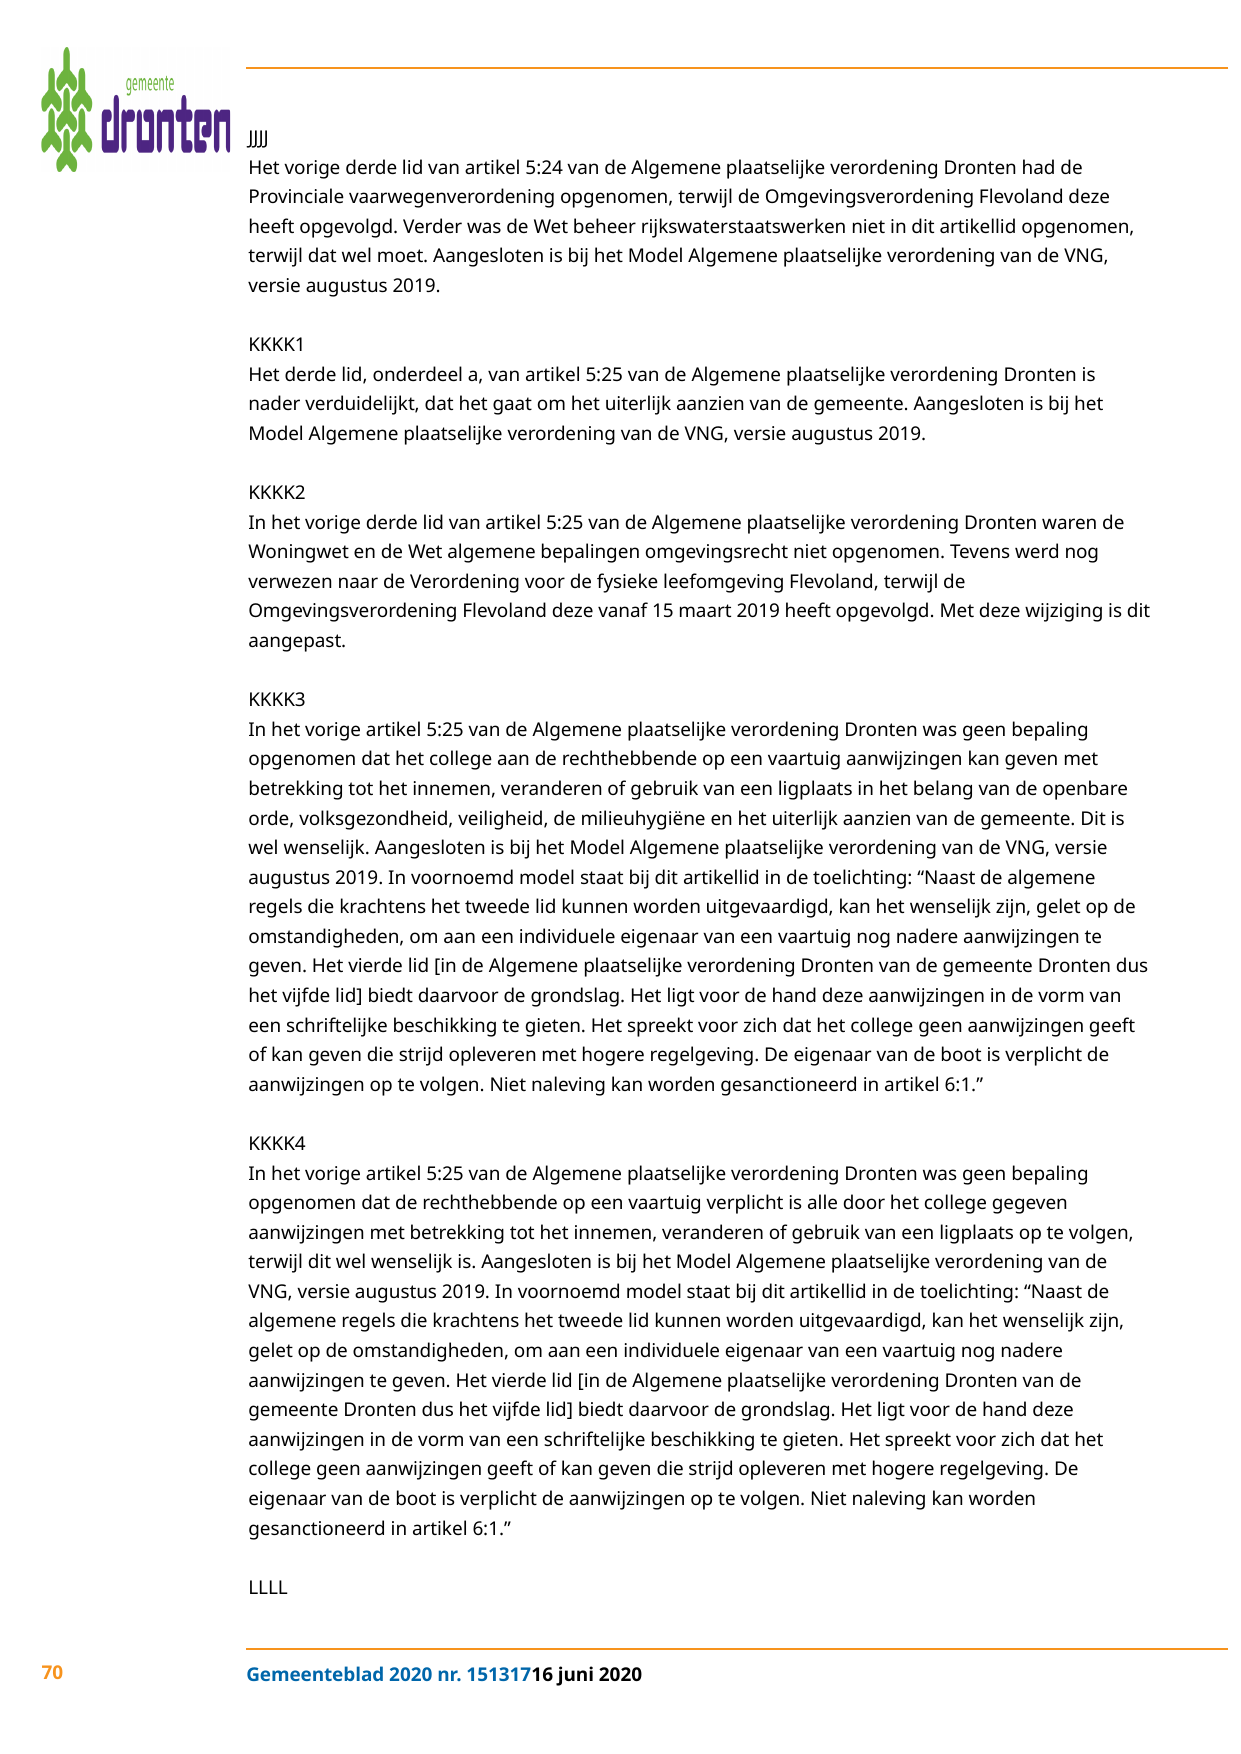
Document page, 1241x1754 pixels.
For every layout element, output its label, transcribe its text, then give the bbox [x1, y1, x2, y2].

text opgenomen dat de rechthebbende op een vaartuig verplicht is alle door het college gegeven aanwijzingen met betrekking tot het innemen, veranderen of gebruik van een ligplaats op te volgen, terwijl dit wel wenselijk is. Aangesloten is bij het Model Algemene plaatselijke verordening van de VNG, versie augustus 2019. In voornoemd model staat bij dit artikellid in de toelichting: “Naast de algemene regels die krachtens het tweede lid kunnen worden uitgevaardigd, kan het wenselijk zijn, gelet op de omstandigheden, om aan een individuele eigenaar van een vaartuig nog nadere aanwijzingen te geven. Het vierde lid [in de Algemene plaatselijke verordening Dronten van de gemeente Dronten dus het vijfde lid] biedt daarvoor de grondslag. Het ligt voor de hand deze aanwijzingen in de vorm van een schriftelijke beschikking te gieten. Het spreekt voor zich dat het college geen aanwijzingen geeft of kan geven die strijd opleveren met hogere regelgeving. De eigenaar van de boot is verplicht de aanwijzingen op te volgen. Niet naleving kan worden gesanctioneerd in artikel 6:1.” [248, 1189, 1152, 1541]
text KKKK1 [248, 331, 1152, 357]
text In het vorige derde lid van artikel 5:25 van de Algemene plaatselijke verordening Dronten waren de Woningwet en de Wet algemene bepalingen omgevingsrecht niet opgenomen. Tevens werd nog verwezen naar de Verordening voor de fysieke leefomgeving Flevoland, terwijl de Omgevingsverordening Flevoland deze vanaf 15 maart 2019 heeft opgevolgd. Met deze wijziging is dit aangepast. [248, 509, 1152, 653]
text LLLL [248, 1574, 1152, 1600]
text In het vorige artikel 5:25 van de Algemene plaatselijke verordening Dronten was geen bepaling [248, 1160, 1152, 1186]
picture [41, 47, 231, 172]
text opgenomen dat het college aan de rechthebbende op een vaartuig aanwijzingen kan geven met betrekking tot het innemen, veranderen of gebruik van een ligplaats in het belang van de openbare orde, volksgezondheid, veiligheid, de milieuhygiëne en het uiterlijk aanzien van de gemeente. Dit is wel wenselijk. Aangesloten is bij het Model Algemene plaatselijke verordening van de VNG, versie augustus 2019. In voornoemd model staat bij dit artikellid in de toelichting: “Naast de algemene regels die krachtens het tweede lid kunnen worden uitgevaardigd, kan het wenselijk zijn, gelet op de omstandigheden, om aan een individuele eigenaar van een vaartuig nog nadere aanwijzingen te geven. Het vierde lid [in de Algemene plaatselijke verordening Dronten van de gemeente Dronten dus het vijfde lid] biedt daarvoor de grondslag. Het ligt voor de hand deze aanwijzingen in de vorm van een schriftelijke beschikking te gieten. Het spreekt voor zich dat het college geen aanwijzingen geeft of kan geven die strijd opleveren met hogere regelgeving. De eigenaar van de boot is verplicht de aanwijzingen op te volgen. Niet naleving kan worden gesanctioneerd in artikel 6:1.” [248, 746, 1152, 1097]
text KKKK2 [248, 479, 1152, 505]
text KKKK4 [248, 1130, 1152, 1156]
text Het vorige derde lid van artikel 5:24 van de Algemene plaatselijke verordening Dronten had de Provinciale vaarwegenverordening opgenomen, terwijl de Omgevingsverordening Flevoland deze heeft opgevolgd. Verder was de Wet beheer rijkswaterstaatswerken niet in dit artikellid opgenomen, terwijl dat wel moet. Aangesloten is bij het Model Algemene plaatselijke verordening van de VNG, versie augustus 2019. [248, 154, 1152, 298]
text In het vorige artikel 5:25 van de Algemene plaatselijke verordening Dronten was geen bepaling [248, 716, 1152, 742]
text JJJJ [248, 124, 1152, 150]
text KKKK3 [248, 686, 1152, 712]
text Het derde lid, onderdeel a, van artikel 5:25 van de Algemene plaatselijke verordening Dronten is nader verduidelijkt, dat het gaat om het uiterlijk aanzien van de gemeente. Aangesloten is bij het Model Algemene plaatselijke verordening van de VNG, versie augustus 2019. [248, 361, 1152, 446]
